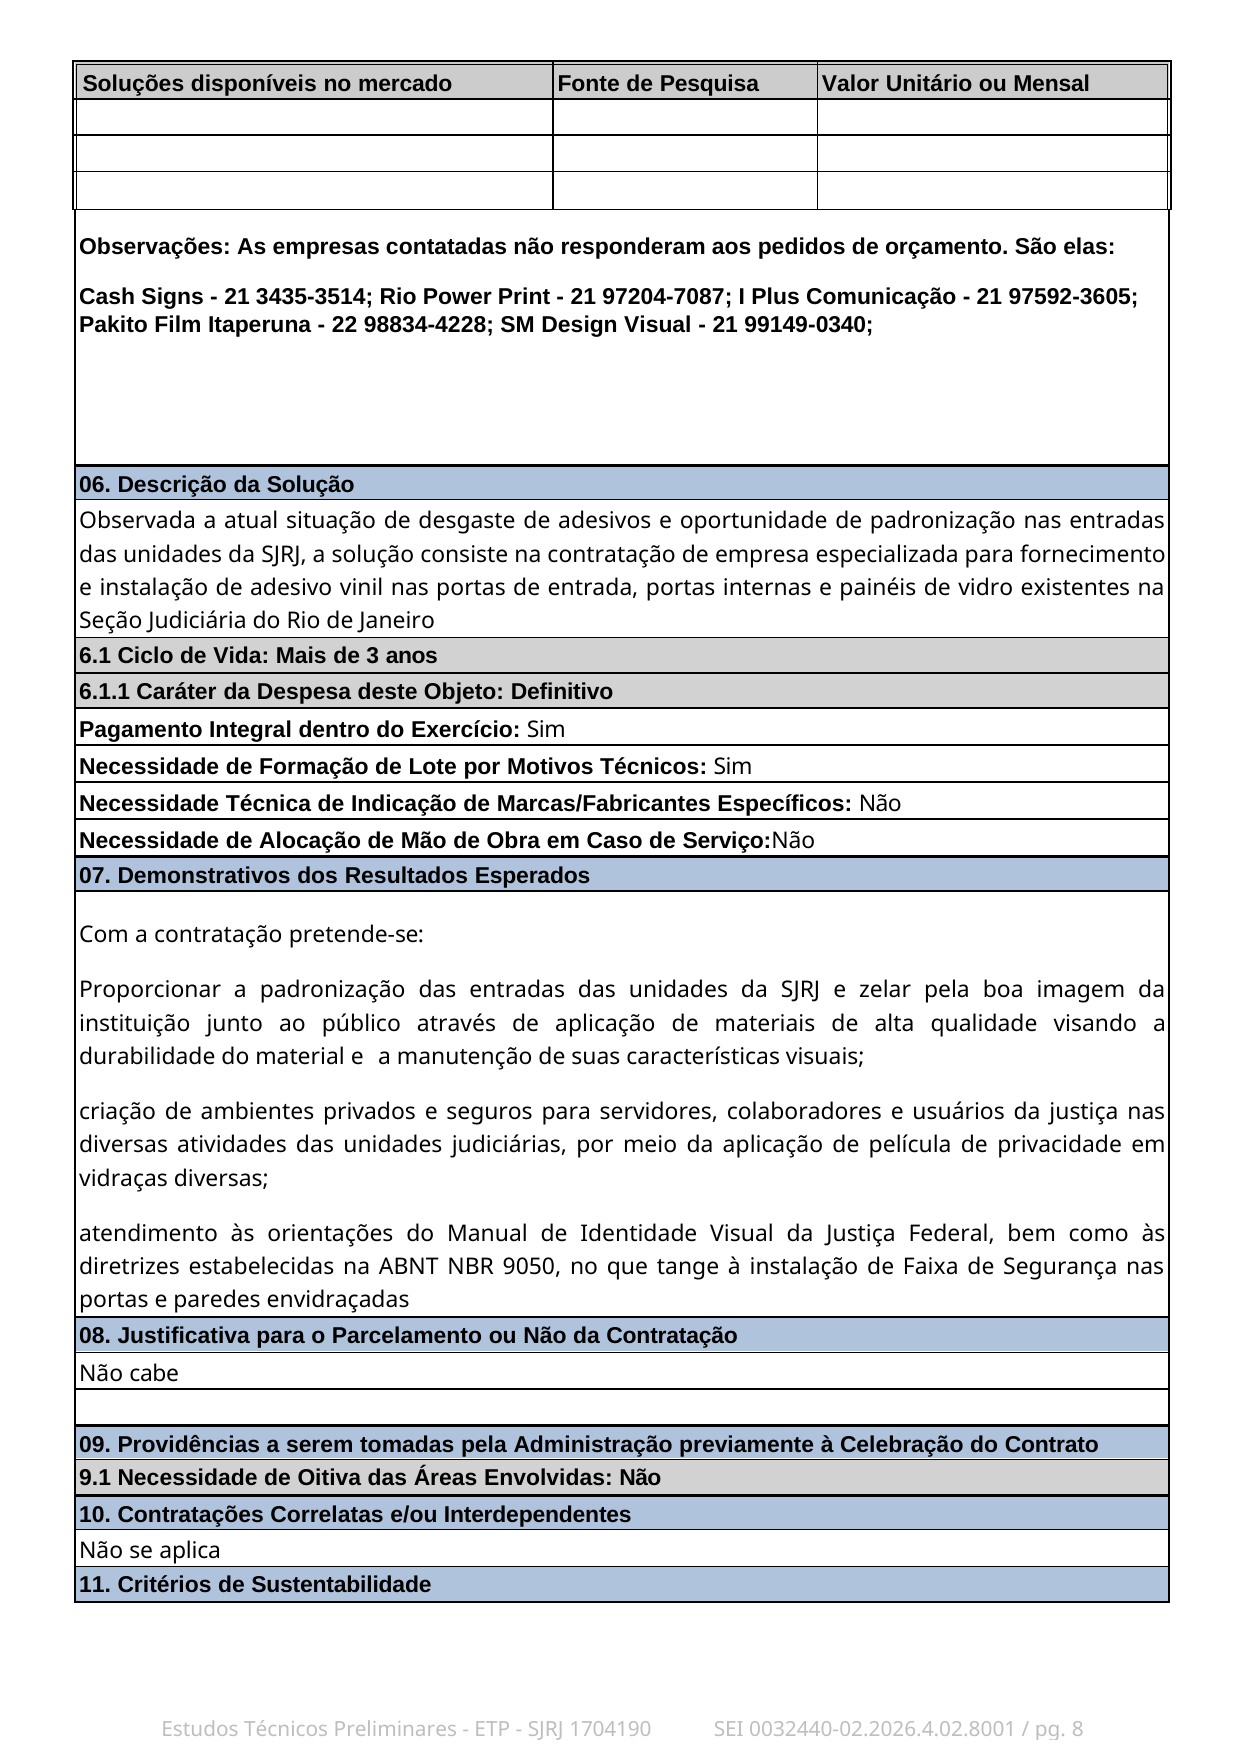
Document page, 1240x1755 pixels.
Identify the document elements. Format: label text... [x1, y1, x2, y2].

table_cell [818, 100, 1167, 134]
table_cell Não cabe [76, 1353, 1168, 1388]
table_cell 09. Providências a serem tomadas pela Administração previamente à Celebração do Contrato [76, 1427, 1168, 1458]
table_cell 6.1.1 Caráter da Despesa deste Objeto: Definitivo [76, 674, 1168, 707]
table_cell [554, 100, 817, 134]
table_cell [77, 172, 552, 208]
table_cell Necessidade de Formação de Lote por Motivos Técnicos: Sim [76, 746, 1168, 781]
table_cell [76, 1390, 1168, 1423]
table_cell [818, 136, 1167, 171]
table_cell Necessidade Técnica de Indicação de Marcas/Fabricantes Específicos: Não [76, 783, 1168, 818]
table_cell Pagamento Integral dentro do Exercício: Sim [76, 709, 1168, 744]
table_cell Necessidade de Alocação de Mão de Obra em Caso de Serviço:Não [76, 820, 1168, 855]
table_header Fonte de Pesquisa [554, 65, 817, 98]
table_header Soluções disponíveis no mercado [77, 65, 552, 98]
table_cell 06. Descrição da Solução [76, 467, 1168, 499]
table_cell 9.1 Necessidade de Oitiva das Áreas Envolvidas: Não [76, 1460, 1168, 1494]
table_cell [818, 172, 1167, 208]
table_cell Com a contratação pretende-se: Proporcionar a padronização das entradas das unidades da SJRJ e zelar pela boa imagem da instituição junto ao público através de aplicação de materiais de alta qualidade visando a durabilidade do material e a manutenção de suas características visuais; criação de ambientes privados e seguros para servidores, colaboradores e usuários da justiça nas diversas atividades das unidades judiciárias, por meio da aplicação de película de privacidade em vidraças diversas; atendimento às orientações do Manual de Identidade Visual da Justiça Federal, bem como às diretrizes estabelecidas na ABNT NBR 9050, no que tange à instalação de Faixa de Segurança nas portas e paredes envidraçadas [76, 892, 1168, 1316]
table_cell 11. Critérios de Sustentabilidade [76, 1567, 1168, 1601]
table_cell [554, 172, 817, 208]
table_cell 08. Justificativa para o Parcelamento ou Não da Contratação [76, 1318, 1168, 1351]
table_cell 10. Contratações Correlatas e/ou Interdependentes [76, 1497, 1168, 1529]
table_cell [554, 136, 817, 171]
table_cell Observada a atual situação de desgaste de adesivos e oportunidade de padronização nas entradas das unidades da SJRJ, a solução consiste na contratação de empresa especializada para fornecimento e instalação de adesivo vinil nas portas de entrada, portas internas e painéis de vidro existentes na Seção Judiciária do Rio de Janeiro [76, 500, 1168, 637]
table_cell 07. Demonstrativos dos Resultados Esperados [76, 858, 1168, 890]
table_cell [77, 136, 552, 171]
table_cell 6.1 Ciclo de Vida: Mais de 3 anos [76, 638, 1168, 672]
table_cell Observações: As empresas contatadas não responderam aos pedidos de orçamento. São elas: Cash Signs - 21 3435-3514; Rio Power Print - 21 97204-7087; I Plus Comunicação - 21 97592-3605; Pakito Film Itaperuna - 22 98834-4228; SM Design Visual - 21 99149-0340; [76, 210, 1168, 464]
table_header Valor Unitário ou Mensal [818, 65, 1167, 98]
table_cell Não se aplica [76, 1530, 1168, 1566]
table_cell [77, 100, 552, 134]
